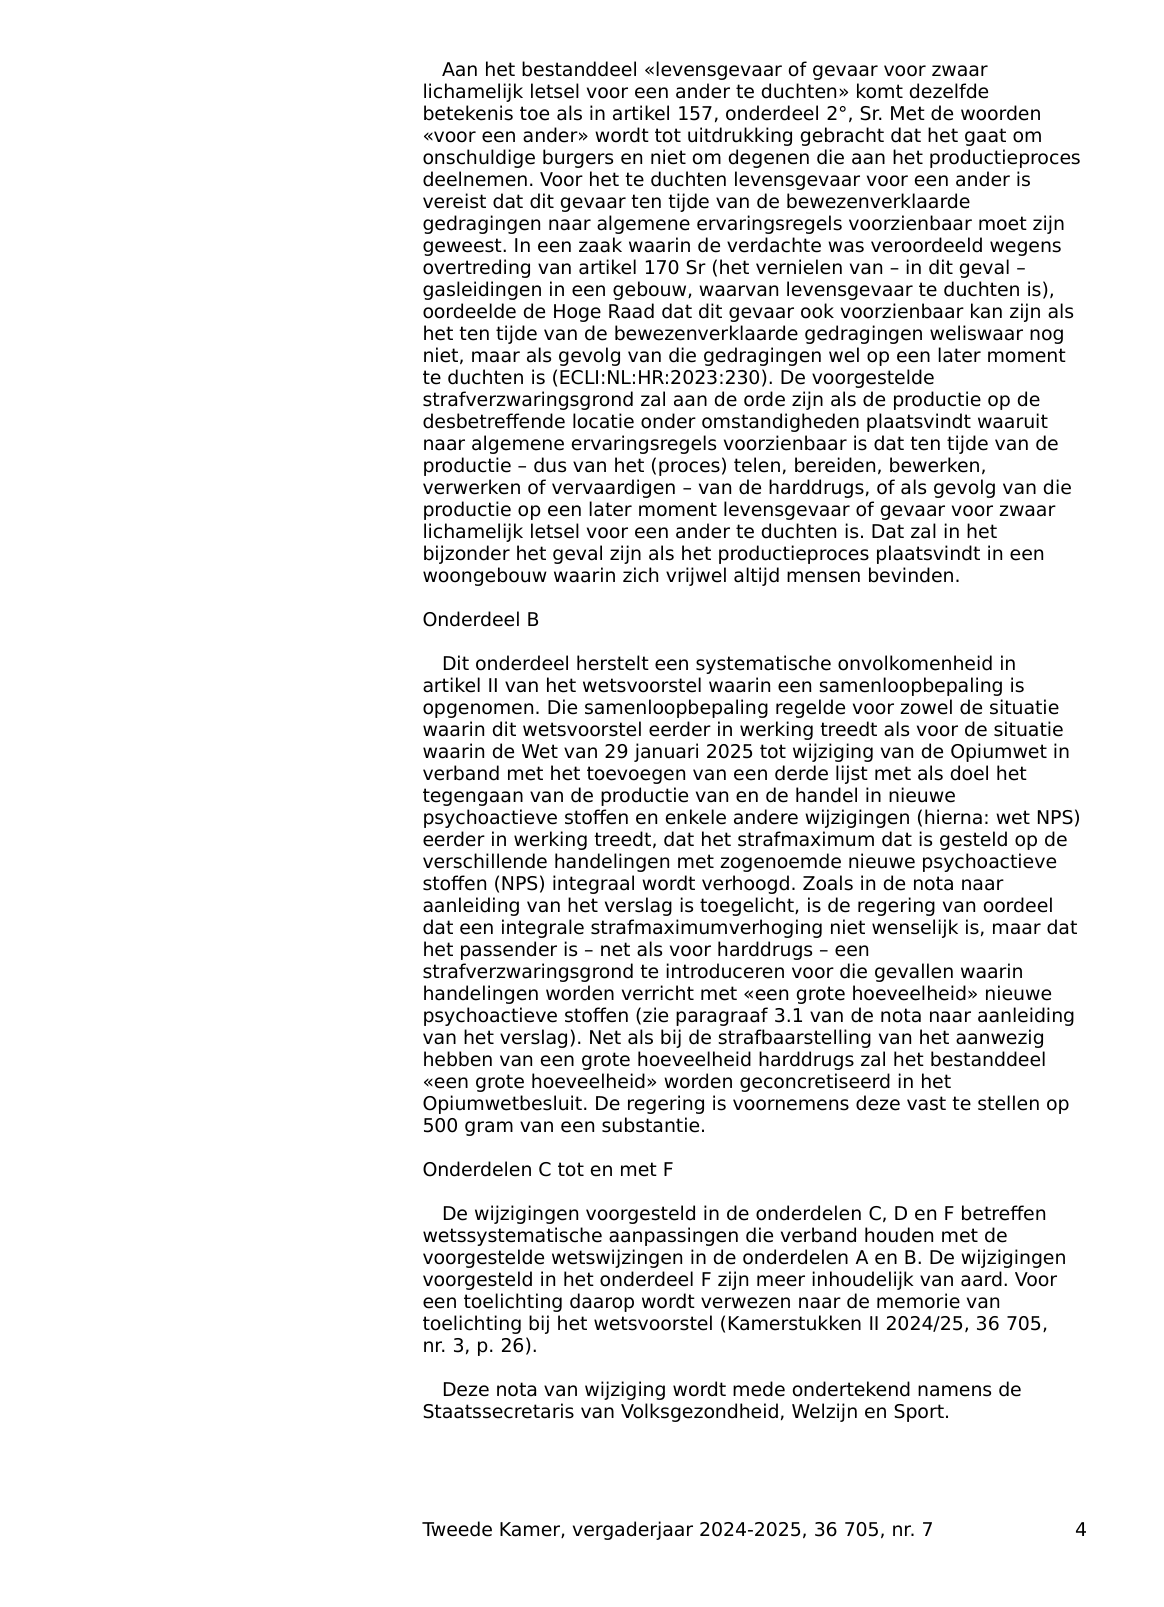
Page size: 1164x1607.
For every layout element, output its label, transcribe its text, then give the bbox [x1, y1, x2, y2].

subtitle Onderdelen C tot en met F [422, 1159, 1087, 1181]
text Deze nota van wijziging wordt mede ondertekend namens de Staatssecretaris van Volksgezondheid, Welzijn en Sport. [422, 1379, 1087, 1423]
text De wijzigingen voorgesteld in de onderdelen C, D en F betreffen wetssystematische aanpassingen die verband houden met de voorgestelde wetswijzingen in de onderdelen A en B. De wijzigingen voorgesteld in het onderdeel F zijn meer inhoudelijk van aard. Voor een toelichting daarop wordt verwezen naar de memorie van toelichting bij het wetsvoorstel (Kamerstukken II 2024/25, 36 705, nr. 3, p. 26). [422, 1203, 1087, 1357]
subtitle Onderdeel B [422, 609, 1087, 631]
text Aan het bestanddeel «levensgevaar of gevaar voor zwaar lichamelijk letsel voor een ander te duchten» komt dezelfde betekenis toe als in artikel 157, onderdeel 2°, Sr. Met de woorden «voor een ander» wordt tot uitdrukking gebracht dat het gaat om onschuldige burgers en niet om degenen die aan het productieproces deelnemen. Voor het te duchten levensgevaar voor een ander is vereist dat dit gevaar ten tijde van de bewezenverklaarde gedragingen naar algemene ervaringsregels voorzienbaar moet zijn geweest. In een zaak waarin de verdachte was veroordeeld wegens overtreding van artikel 170 Sr (het vernielen van – in dit geval – gasleidingen in een gebouw, waarvan levensgevaar te duchten is), oordeelde de Hoge Raad dat dit gevaar ook voorzienbaar kan zijn als het ten tijde van de bewezenverklaarde gedragingen weliswaar nog niet, maar als gevolg van die gedragingen wel op een later moment te duchten is (ECLI:NL:HR:2023:230). De voorgestelde strafverzwaringsgrond zal aan de orde zijn als de productie op de desbetreffende locatie onder omstandigheden plaatsvindt waaruit naar algemene ervaringsregels voorzienbaar is dat ten tijde van de productie – dus van het (proces) telen, bereiden, bewerken, verwerken of vervaardigen – van de harddrugs, of als gevolg van die productie op een later moment levensgevaar of gevaar voor zwaar lichamelijk letsel voor een ander te duchten is. Dat zal in het bijzonder het geval zijn als het productieproces plaatsvindt in een woongebouw waarin zich vrijwel altijd mensen bevinden. [422, 59, 1087, 587]
text Dit onderdeel herstelt een systematische onvolkomenheid in artikel II van het wetsvoorstel waarin een samenloopbepaling is opgenomen. Die samenloopbepaling regelde voor zowel de situatie waarin dit wetsvoorstel eerder in werking treedt als voor de situatie waarin de Wet van 29 januari 2025 tot wijziging van de Opiumwet in verband met het toevoegen van een derde lijst met als doel het tegengaan van de productie van en de handel in nieuwe psychoactieve stoffen en enkele andere wijzigingen (hierna: wet NPS) eerder in werking treedt, dat het strafmaximum dat is gesteld op de verschillende handelingen met zogenoemde nieuwe psychoactieve stoffen (NPS) integraal wordt verhoogd. Zoals in de nota naar aanleiding van het verslag is toegelicht, is de regering van oordeel dat een integrale strafmaximumverhoging niet wenselijk is, maar dat het passender is – net als voor harddrugs – een strafverzwaringsgrond te introduceren voor die gevallen waarin handelingen worden verricht met «een grote hoeveelheid» nieuwe psychoactieve stoffen (zie paragraaf 3.1 van de nota naar aanleiding van het verslag). Net als bij de strafbaarstelling van het aanwezig hebben van een grote hoeveelheid harddrugs zal het bestanddeel «een grote hoeveelheid» worden geconcretiseerd in het Opiumwetbesluit. De regering is voornemens deze vast te stellen op 500 gram van een substantie. [422, 653, 1087, 1136]
